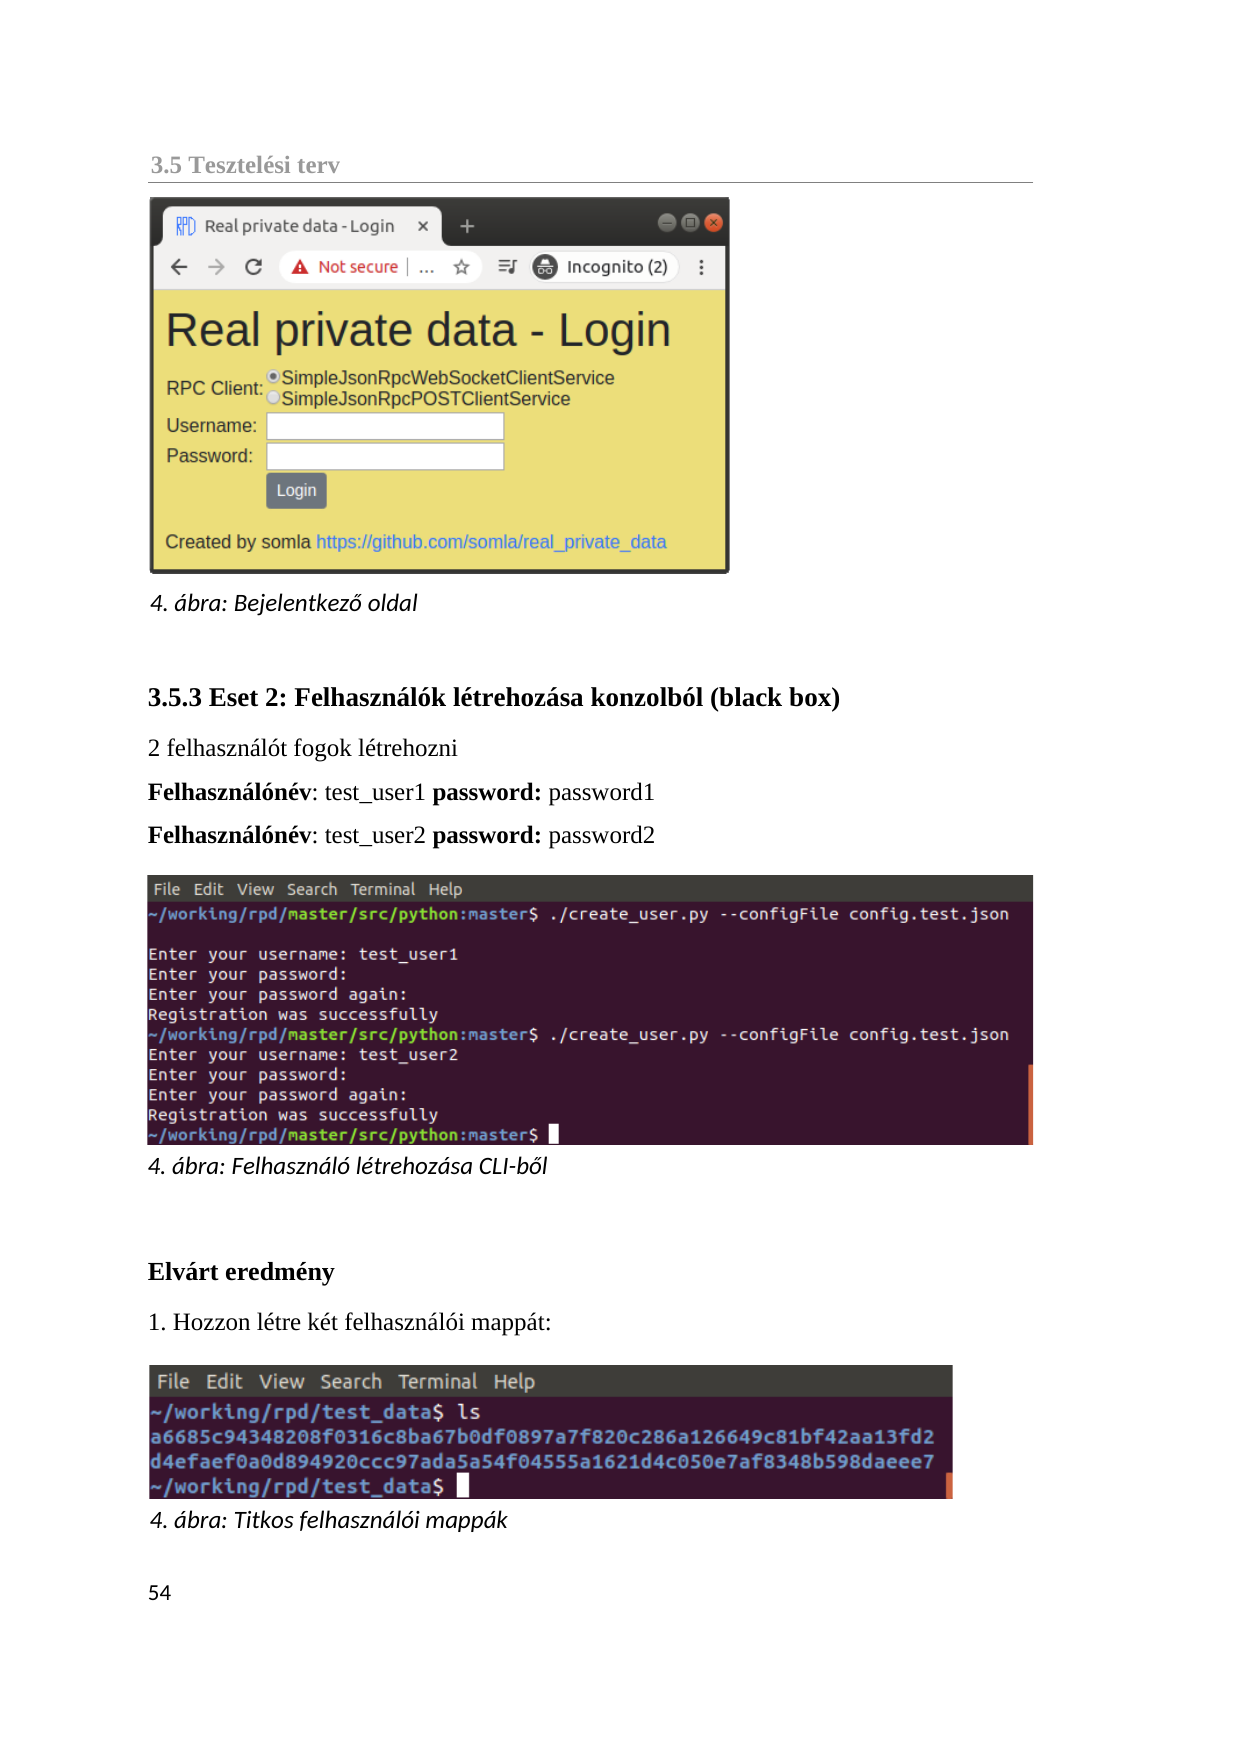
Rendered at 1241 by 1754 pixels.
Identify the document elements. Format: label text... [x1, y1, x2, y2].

subtitle Elvárt eredmény [148, 1256, 1033, 1286]
picture [147, 875, 1034, 1145]
text 2 felhasználót fogok létrehozni [148, 733, 1033, 762]
text 4. ábra: Bejelentkező oldal [149, 574, 729, 617]
subtitle Eset 2: Felhasználók létrehozása konzolból (black box) [148, 681, 1033, 712]
text 1. Hozzon létre két felhasználói mappát: [148, 1307, 1033, 1336]
text [149, 1352, 953, 1365]
picture [149, 197, 730, 574]
picture [149, 1365, 953, 1499]
text 4. ábra: Titkos felhasználói mappák [149, 1499, 953, 1535]
text Felhasználónév: test_user1 password: password1 Felhasználónév: test_user2 password: password2 [148, 777, 1033, 848]
text 4. ábra: Felhasználó létrehozása CLI-ből [147, 1145, 1034, 1181]
